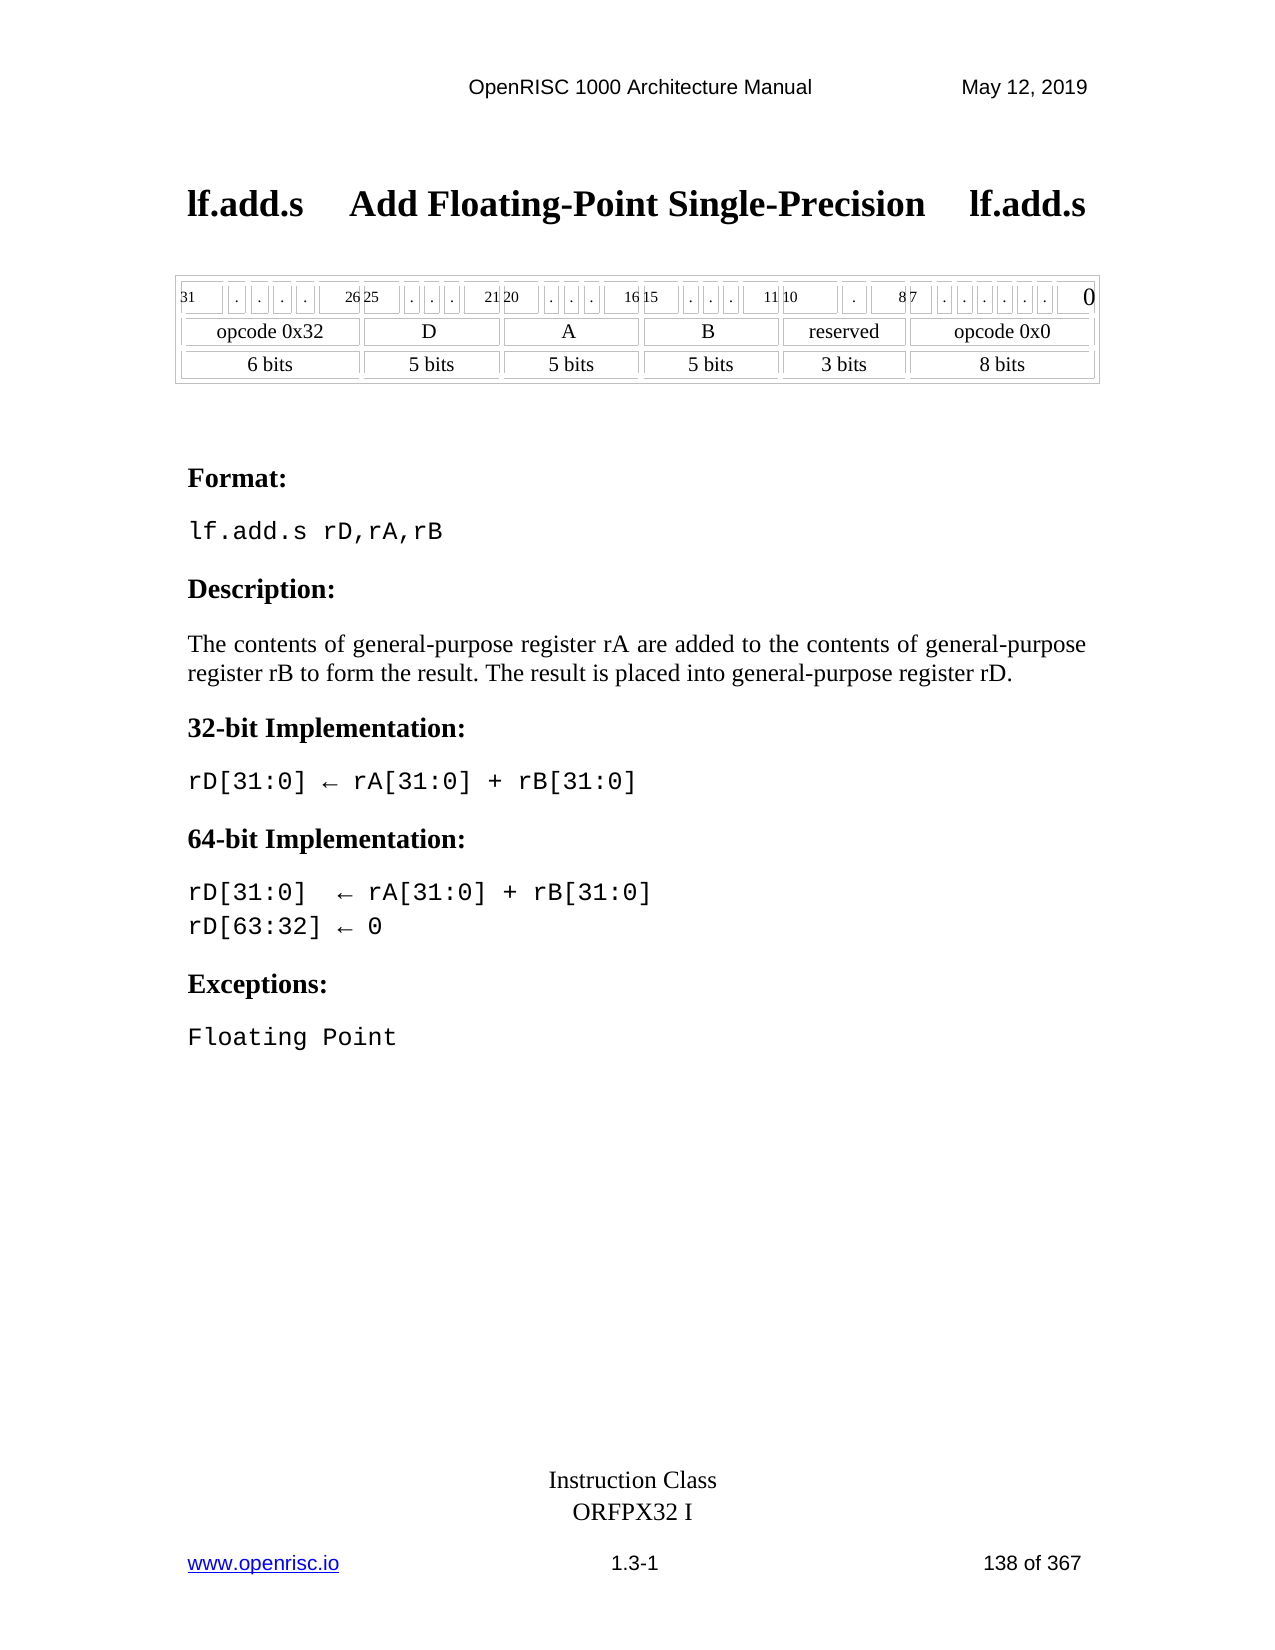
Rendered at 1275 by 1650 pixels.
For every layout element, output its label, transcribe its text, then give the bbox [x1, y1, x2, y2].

text rD[31:0] ← rA[31:0] + rB[31:0] [187, 769, 1087, 797]
text 32-bit Implementation: [187, 712, 1087, 744]
text 64-bit Implementation: [187, 822, 1087, 855]
text lf.add.s rD,rA,rB [187, 518, 1087, 547]
text Description: [187, 572, 1087, 604]
text Format: [187, 461, 1087, 493]
text rD[31:0] ← rA[31:0] + rB[31:0] rD[63:32] ← 0 [187, 880, 1087, 942]
text Exceptions: [187, 967, 1087, 999]
text Floating Point [187, 1024, 1087, 1053]
text The contents of general-purpose register rA are added to the contents of general-purpose register rB to form the result. The result is placed into general-purpose register rD. [187, 629, 1087, 687]
